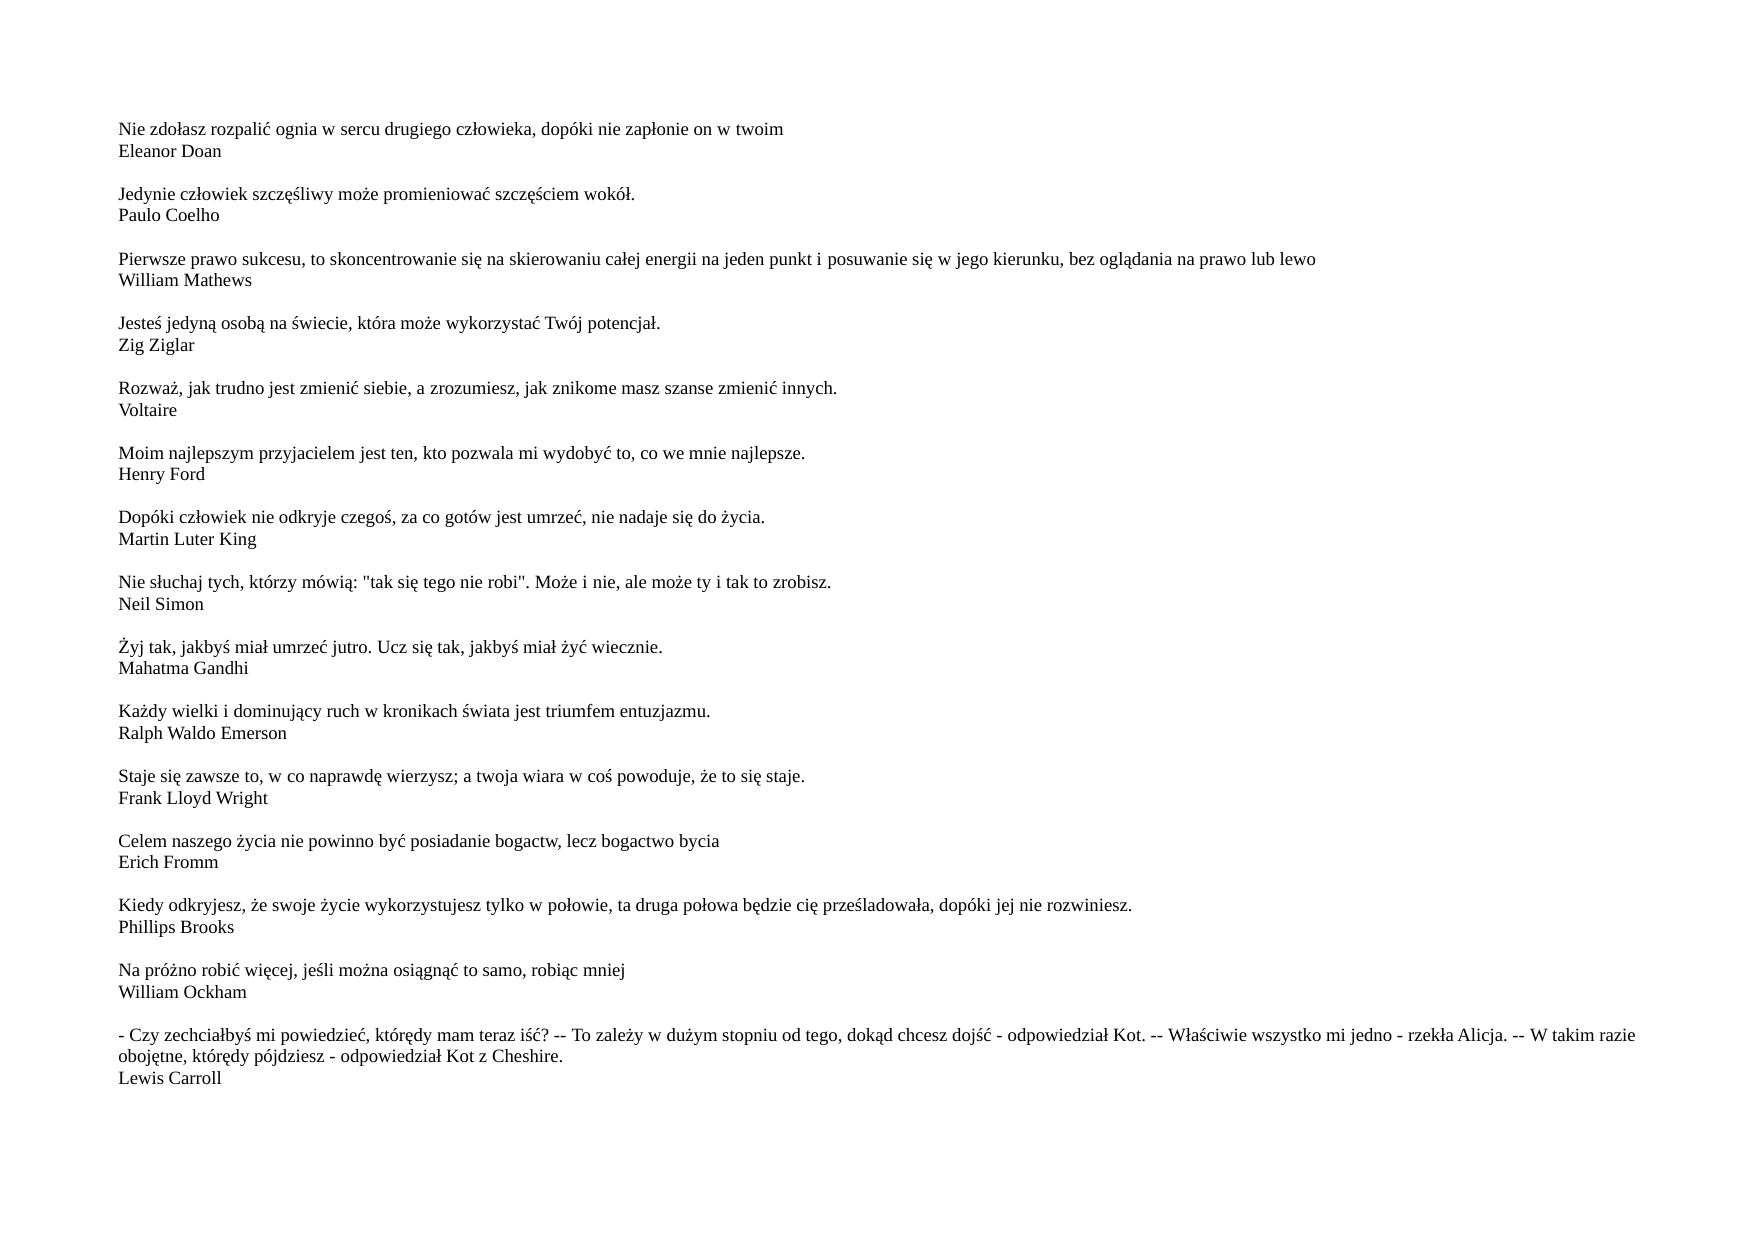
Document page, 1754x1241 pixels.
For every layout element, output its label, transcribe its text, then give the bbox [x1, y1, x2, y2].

text Neil Simon [118, 592, 1636, 614]
text - Czy zechciałbyś mi powiedzieć, którędy mam teraz iść? -- To zależy w dużym stopniu od tego, dokąd chcesz dojść - odpowiedział Kot. -- Właściwie wszystko mi jedno - rzekła Alicja. -- W takim razie obojętne, którędy pójdziesz - odpowiedział Kot z Cheshire. [118, 1024, 1636, 1067]
text Jesteś jedyną osobą na świecie, która może wykorzystać Twój potencjał. [118, 312, 1636, 334]
text Staje się zawsze to, w co naprawdę wierzysz; a twoja wiara w coś powoduje, że to się staje. [118, 765, 1636, 787]
text William Ockham [118, 981, 1636, 1002]
text William Mathews [118, 269, 1636, 291]
text Moim najlepszym przyjacielem jest ten, kto pozwala mi wydobyć to, co we mnie najlepsze. [118, 442, 1636, 463]
text Voltaire [118, 398, 1636, 420]
text Jedynie człowiek szczęśliwy może promieniować szczęściem wokół. [118, 183, 1636, 204]
text Kiedy odkryjesz, że swoje życie wykorzystujesz tylko w połowie, ta druga połowa będzie cię prześladowała, dopóki jej nie rozwiniesz. [118, 894, 1636, 916]
text Dopóki człowiek nie odkryje czegoś, za co gotów jest umrzeć, nie nadaje się do życia. [118, 506, 1636, 528]
text Na próżno robić więcej, jeśli można osiągnąć to samo, robiąc mniej [118, 959, 1636, 981]
text Lewis Carroll [118, 1067, 1636, 1088]
text Eleanor Doan [118, 140, 1636, 161]
text Nie słuchaj tych, którzy mówią: "tak się tego nie robi". Może i nie, ale może ty i tak to zrobisz. [118, 571, 1636, 592]
text Phillips Brooks [118, 916, 1636, 937]
text Henry Ford [118, 463, 1636, 485]
text Rozważ, jak trudno jest zmienić siebie, a zrozumiesz, jak znikome masz szanse zmienić innych. [118, 377, 1636, 398]
text Erich Fromm [118, 851, 1636, 873]
text Zig Ziglar [118, 334, 1636, 355]
text Nie zdołasz rozpalić ognia w sercu drugiego człowieka, dopóki nie zapłonie on w twoim [118, 118, 1636, 140]
text Żyj tak, jakbyś miał umrzeć jutro. Ucz się tak, jakbyś miał żyć wiecznie. [118, 636, 1636, 657]
text Ralph Waldo Emerson [118, 722, 1636, 743]
text Mahatma Gandhi [118, 657, 1636, 679]
text Każdy wielki i dominujący ruch w kronikach świata jest triumfem entuzjazmu. [118, 700, 1636, 722]
text Frank Lloyd Wright [118, 787, 1636, 808]
text Celem naszego życia nie powinno być posiadanie bogactw, lecz bogactwo bycia [118, 830, 1636, 851]
text Pierwsze prawo sukcesu, to skoncentrowanie się na skierowaniu całej energii na jeden punkt i posuwanie się w jego kierunku, bez oglądania na prawo lub lewo [118, 247, 1636, 269]
text Martin Luter King [118, 528, 1636, 549]
text Paulo Coelho [118, 204, 1636, 226]
